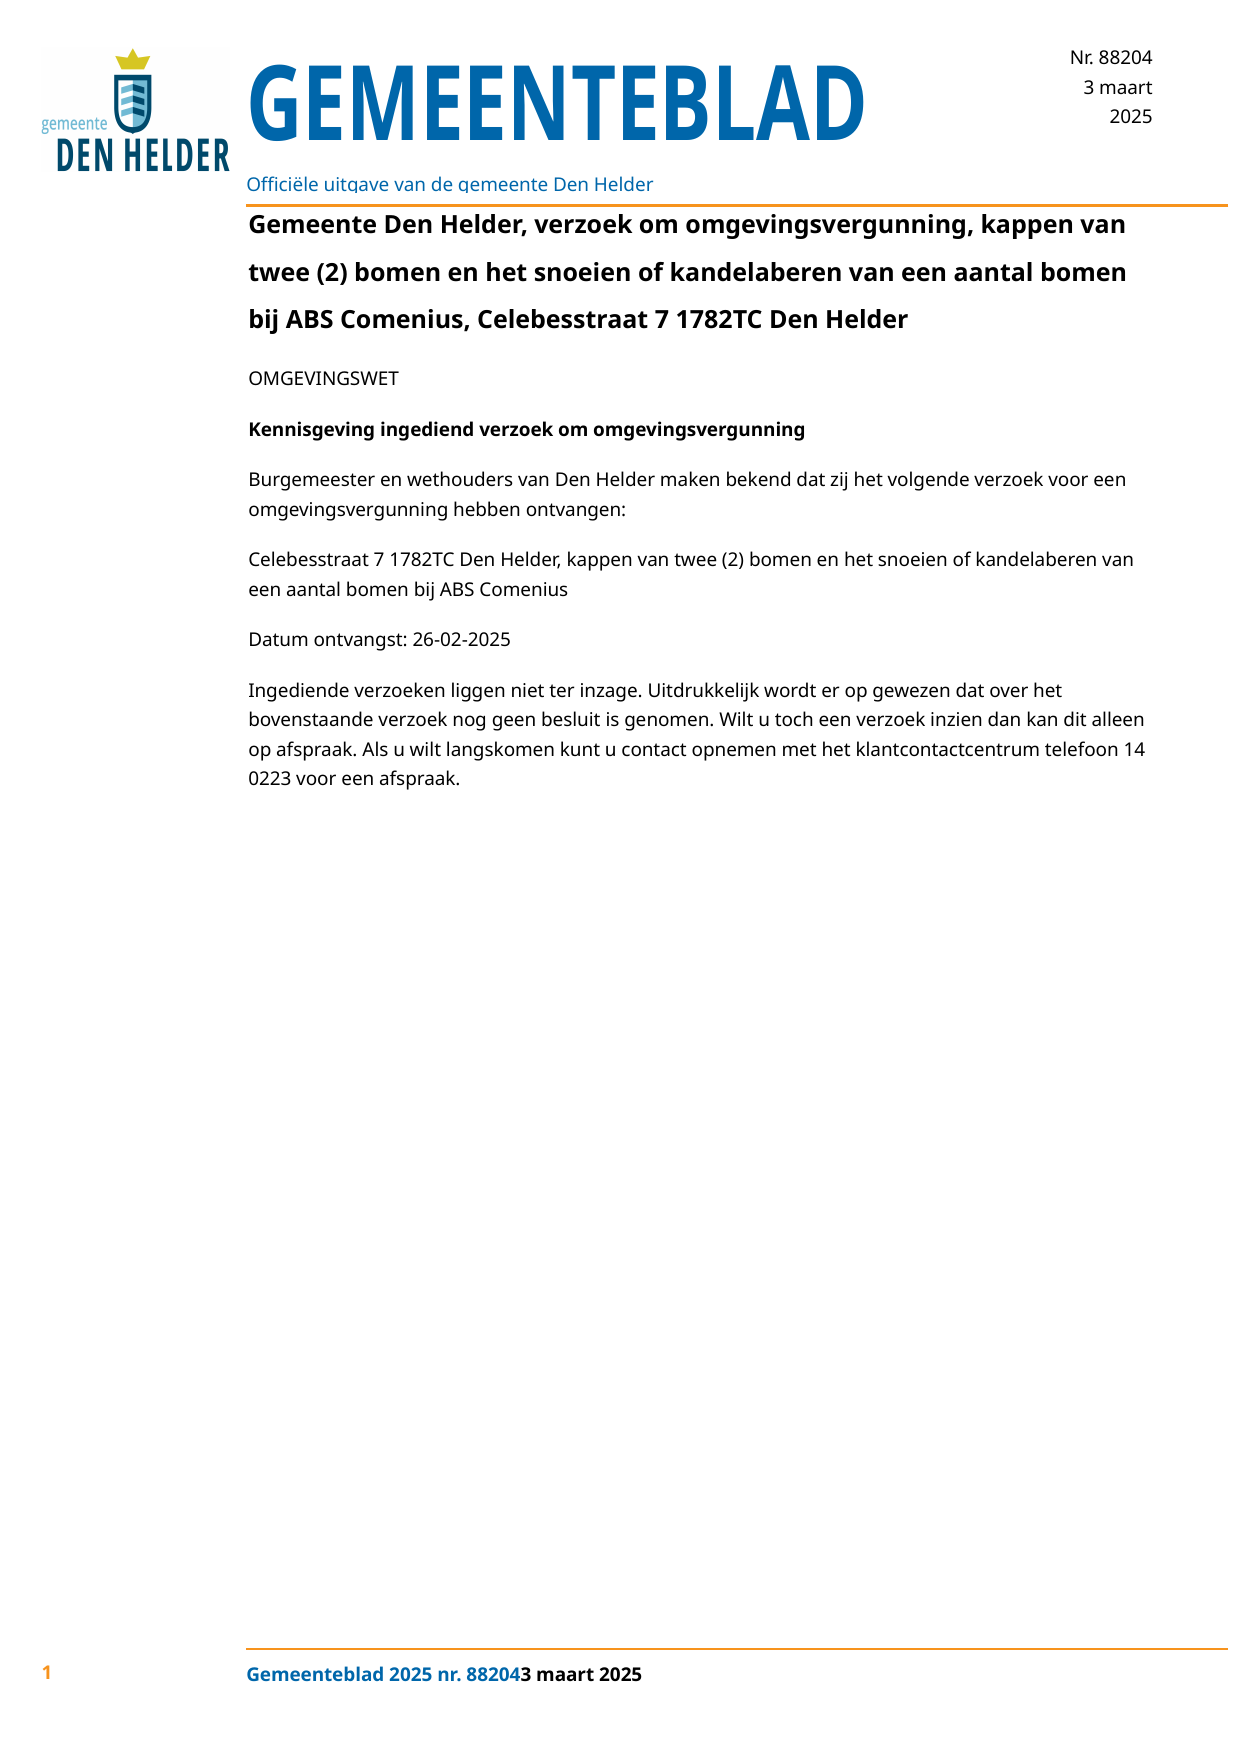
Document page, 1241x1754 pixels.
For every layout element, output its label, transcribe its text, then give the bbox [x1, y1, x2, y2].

picture [130, 157, 135, 172]
text Datum ontvangst: 26-02-2025 [248, 626, 1152, 652]
picture [63, 144, 68, 165]
picture [182, 144, 187, 165]
text Burgemeester en wethouders van Den Helder maken bekend dat zij het volgende verzoek voor een omgevingsvergunning hebben ontvangen: [248, 466, 1152, 522]
text OMGEVINGSWET [248, 366, 1152, 391]
text Ingediende verzoeken liggen niet ter inzage. Uitdrukkelijk wordt er op gewezen dat over het bovenstaande verzoek nog geen besluit is genomen. Wilt u toch een verzoek inzien dan kan dit alleen op afspraak. Als u wilt langskomen kunt u contact opnemen met het klantcontactcentrum telefoon 14 0223 voor een afspraak. [248, 677, 1152, 791]
text Gemeente Den Helder, verzoek om omgevingsvergunning, kappen van twee (2) bomen en het snoeien of kandelaberen van een aantal bomen bij ABS Comenius, Celebesstraat 7 1782TC Den Helder [248, 207, 1152, 336]
picture [100, 154, 106, 172]
text Celebesstraat 7 1782TC Den Helder, kappen van twee (2) bomen en het snoeien of kandelaberen van een aantal bomen bij ABS Comenius [248, 546, 1152, 602]
picture [41, 47, 231, 172]
text Kennisgeving ingediend verzoek om omgevingsvergunning [248, 416, 1152, 442]
picture [220, 160, 224, 172]
